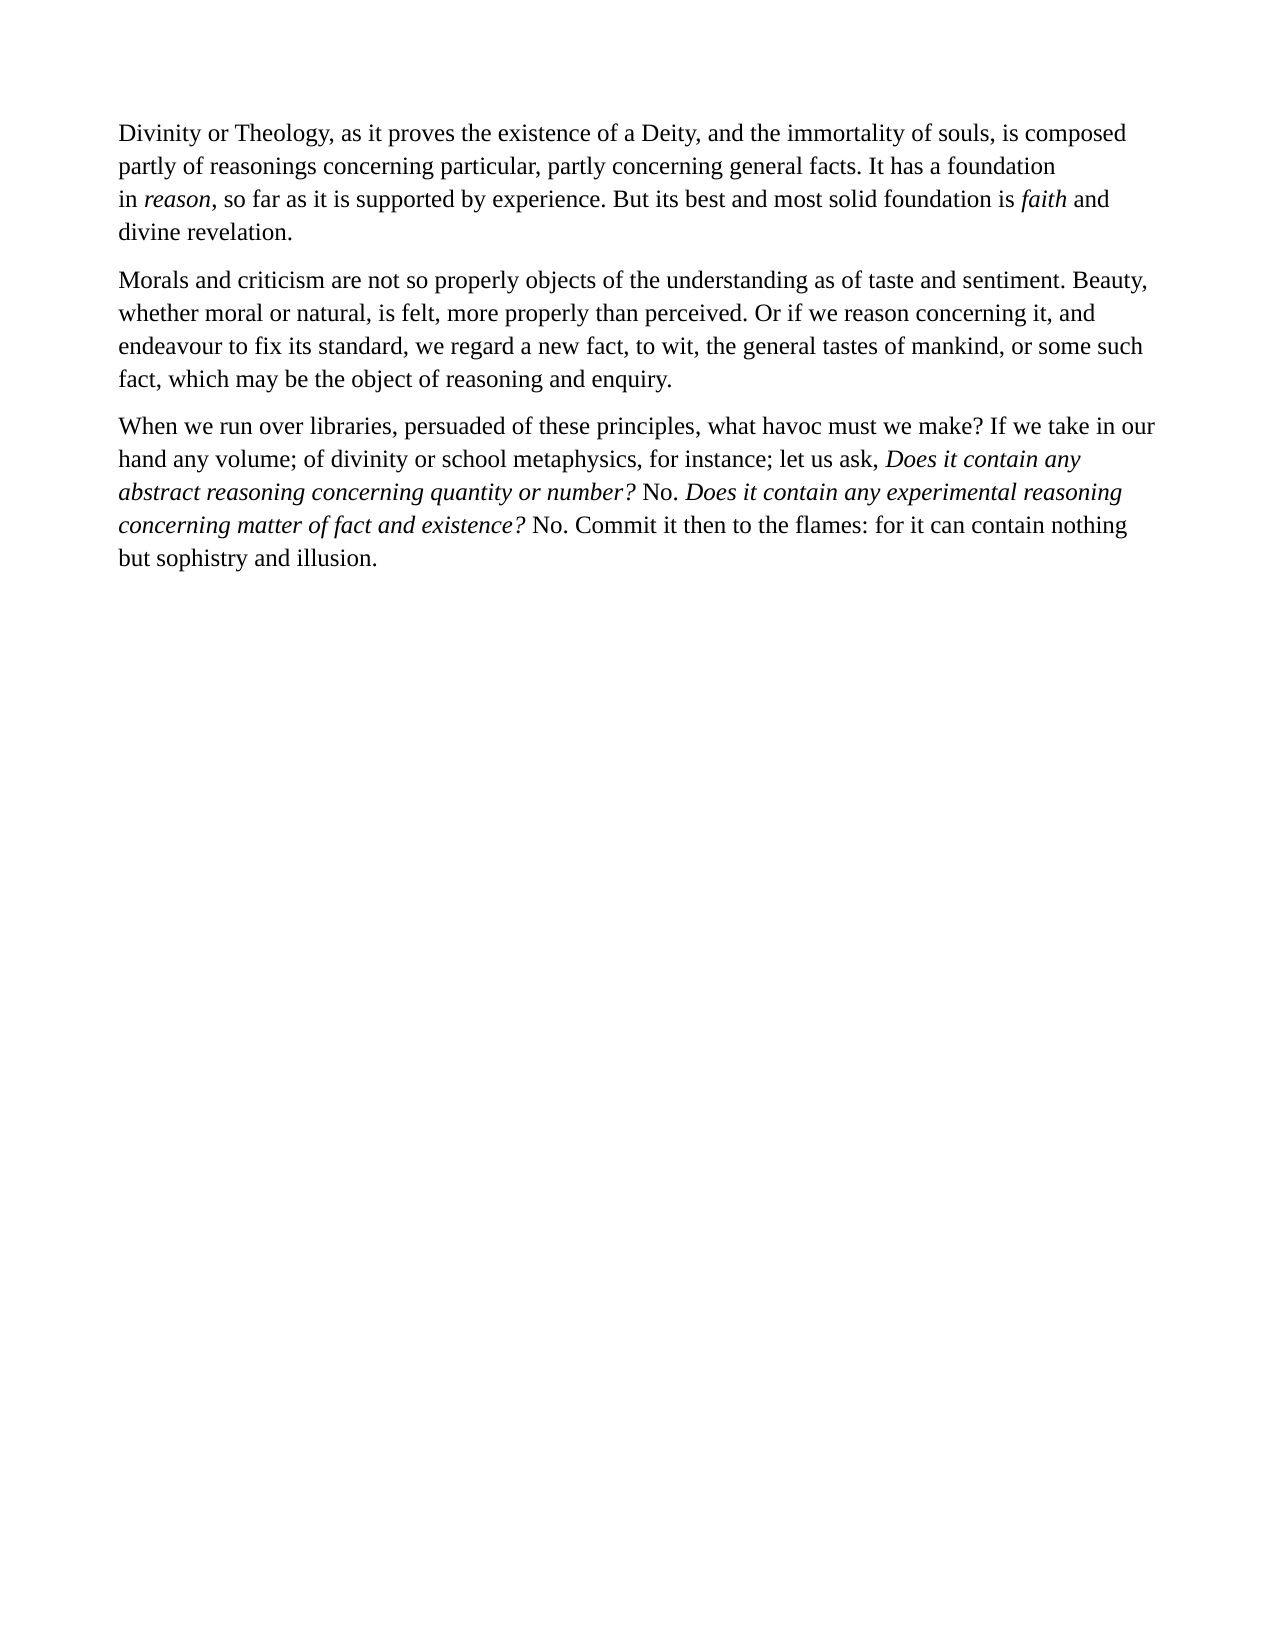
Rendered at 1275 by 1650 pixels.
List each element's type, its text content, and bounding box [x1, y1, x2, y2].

text Divinity or Theology, as it proves the existence of a Deity, and the immortality of souls, is composed partly of reasonings concerning particular, partly concerning general facts. It has a foundation in reason, so far as it is supported by experience. But its best and most solid foundation is faith and divine revelation. [118, 118, 1157, 246]
text Morals and criticism are not so properly objects of the understanding as of taste and sentiment. Beauty, whether moral or natural, is felt, more properly than perceived. Or if we reason concerning it, and endeavour to fix its standard, we regard a new fact, to wit, the general tastes of mankind, or some such fact, which may be the object of reasoning and enquiry. [118, 265, 1157, 393]
text When we run over libraries, persuaded of these principles, what havoc must we make? If we take in our hand any volume; of divinity or school metaphysics, for instance; let us ask, Does it contain any abstract reasoning concerning quantity or number? No. Does it contain any experimental reasoning concerning matter of fact and existence? No. Commit it then to the flames: for it can contain nothing but sophistry and illusion. [118, 411, 1157, 572]
